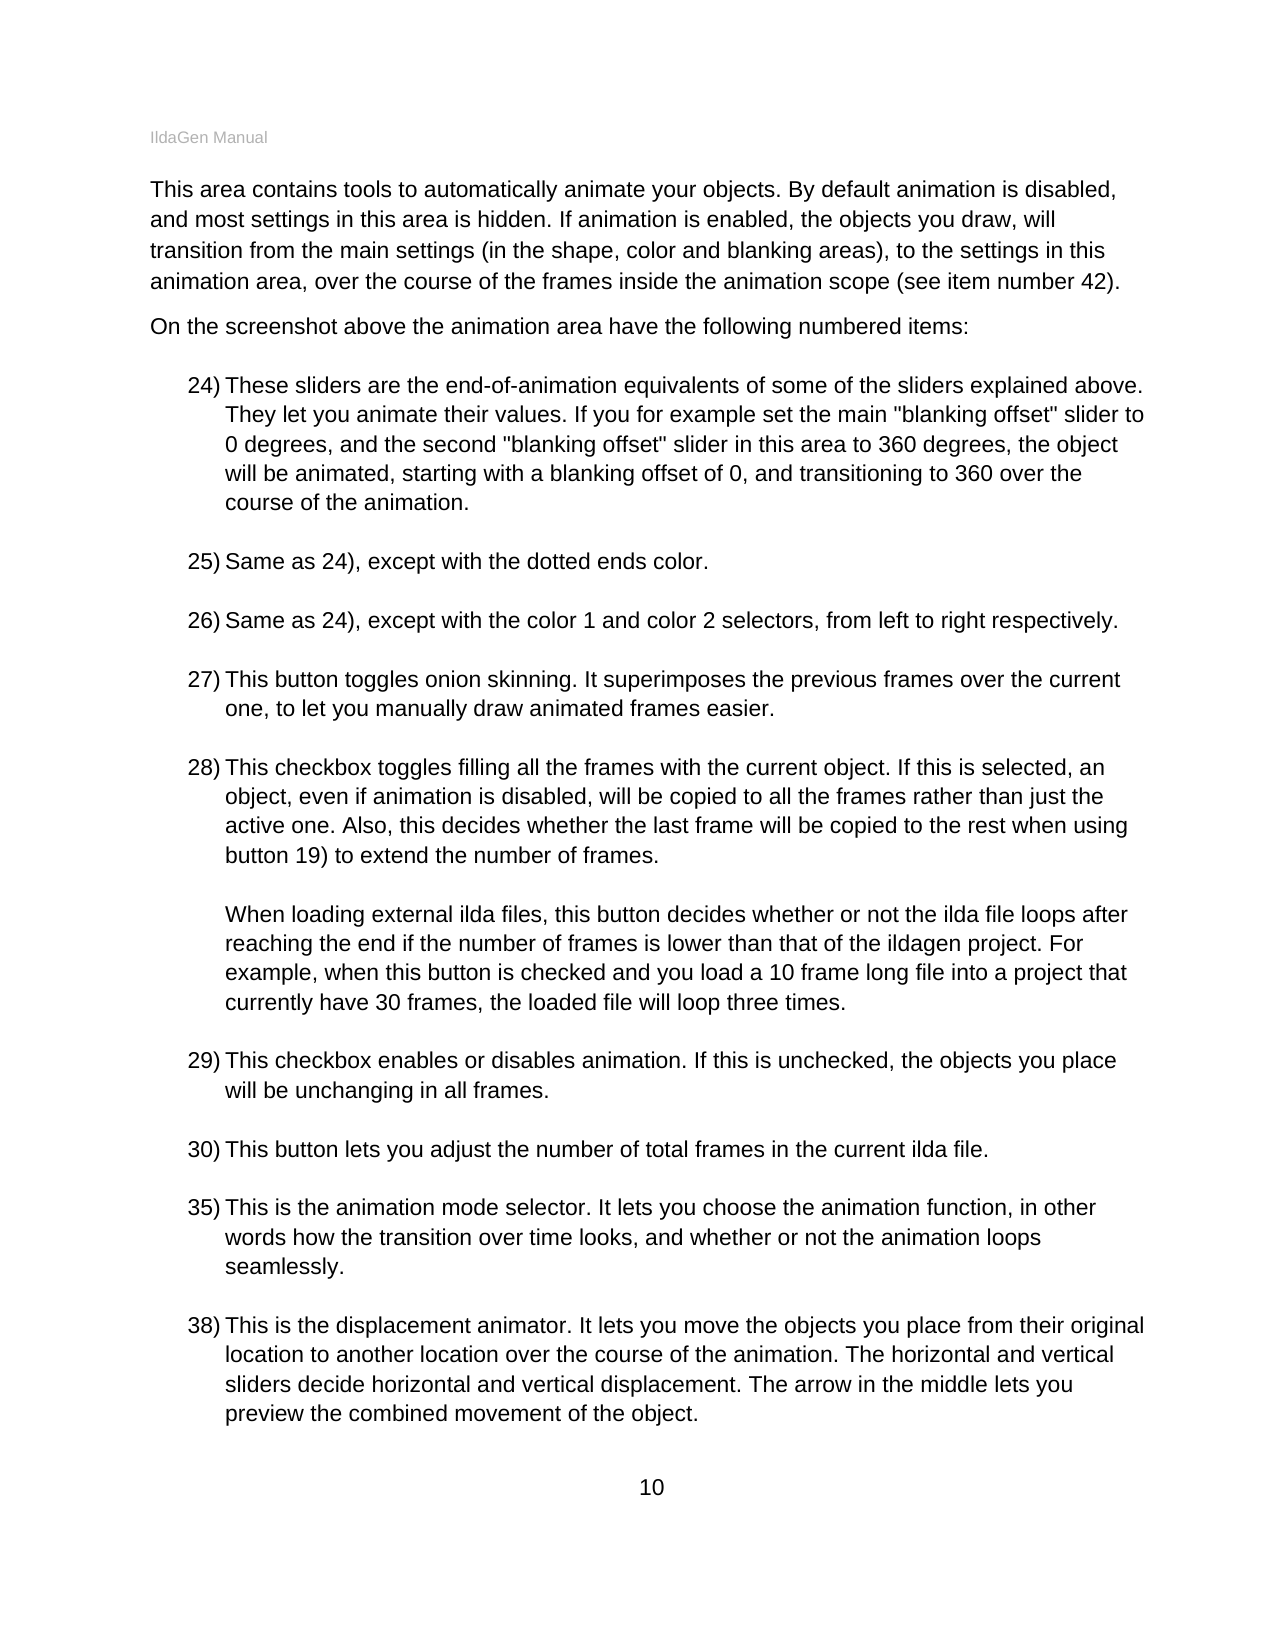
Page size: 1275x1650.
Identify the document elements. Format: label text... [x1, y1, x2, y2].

list This checkbox enables or disables animation. If this is unchecked, the objects you place will be unchanging in all frames. [187, 1048, 1153, 1103]
text On the screenshot above the animation area have the following numbered items: [150, 314, 1153, 339]
list This is the displacement animator. It lets you move the objects you place from their original location to another location over the course of the animation. The horizontal and vertical sliders decide horizontal and vertical displacement. The arrow in the middle lets you preview the combined movement of the object. [187, 1312, 1153, 1426]
text This area contains tools to automatically animate your objects. By default animation is disabled, and most settings in this area is hidden. If animation is enabled, the objects you draw, will transition from the main settings (in the shape, color and blanking areas), to the settings in this animation area, over the course of the frames inside the animation scope (see item number 42). [150, 176, 1153, 294]
list This is the animation mode selector. It lets you choose the animation function, in other words how the transition over time looks, and whether or not the animation loops seamlessly. [187, 1195, 1153, 1279]
list This checkbox toggles filling all the frames with the current object. If this is selected, an object, even if animation is disabled, will be copied to all the frames rather than just the active one. Also, this decides whether the last frame will be copied to the rest when using button 19) to extend the number of frames. [187, 754, 1153, 868]
list These sliders are the end-of-animation equivalents of some of the sliders explained above. They let you animate their values. If you for example set the main "blanking offset" slider to 0 degrees, and the second "blanking offset" slider in this area to 360 degrees, the object will be animated, starting with a blanking offset of 0, and transitioning to 360 over the course of the animation. [187, 372, 1153, 516]
list Same as 24), except with the dotted ends color. [187, 549, 1153, 574]
list This button lets you adjust the number of total frames in the current ilda file. [187, 1136, 1153, 1162]
list This button toggles onion skinning. It superimposes the previous frames over the current one, to let you manually draw animated frames easier. [187, 666, 1153, 721]
list Same as 24), except with the color 1 and color 2 selectors, from left to right respectively. [187, 607, 1153, 633]
list When loading external ilda files, this button decides whether or not the ilda file loops after reaching the end if the number of frames is lower than that of the ildagen project. For example, when this button is checked and you load a 10 frame long file into a project that currently have 30 frames, the loaded file will loop three times. [187, 901, 1153, 1015]
